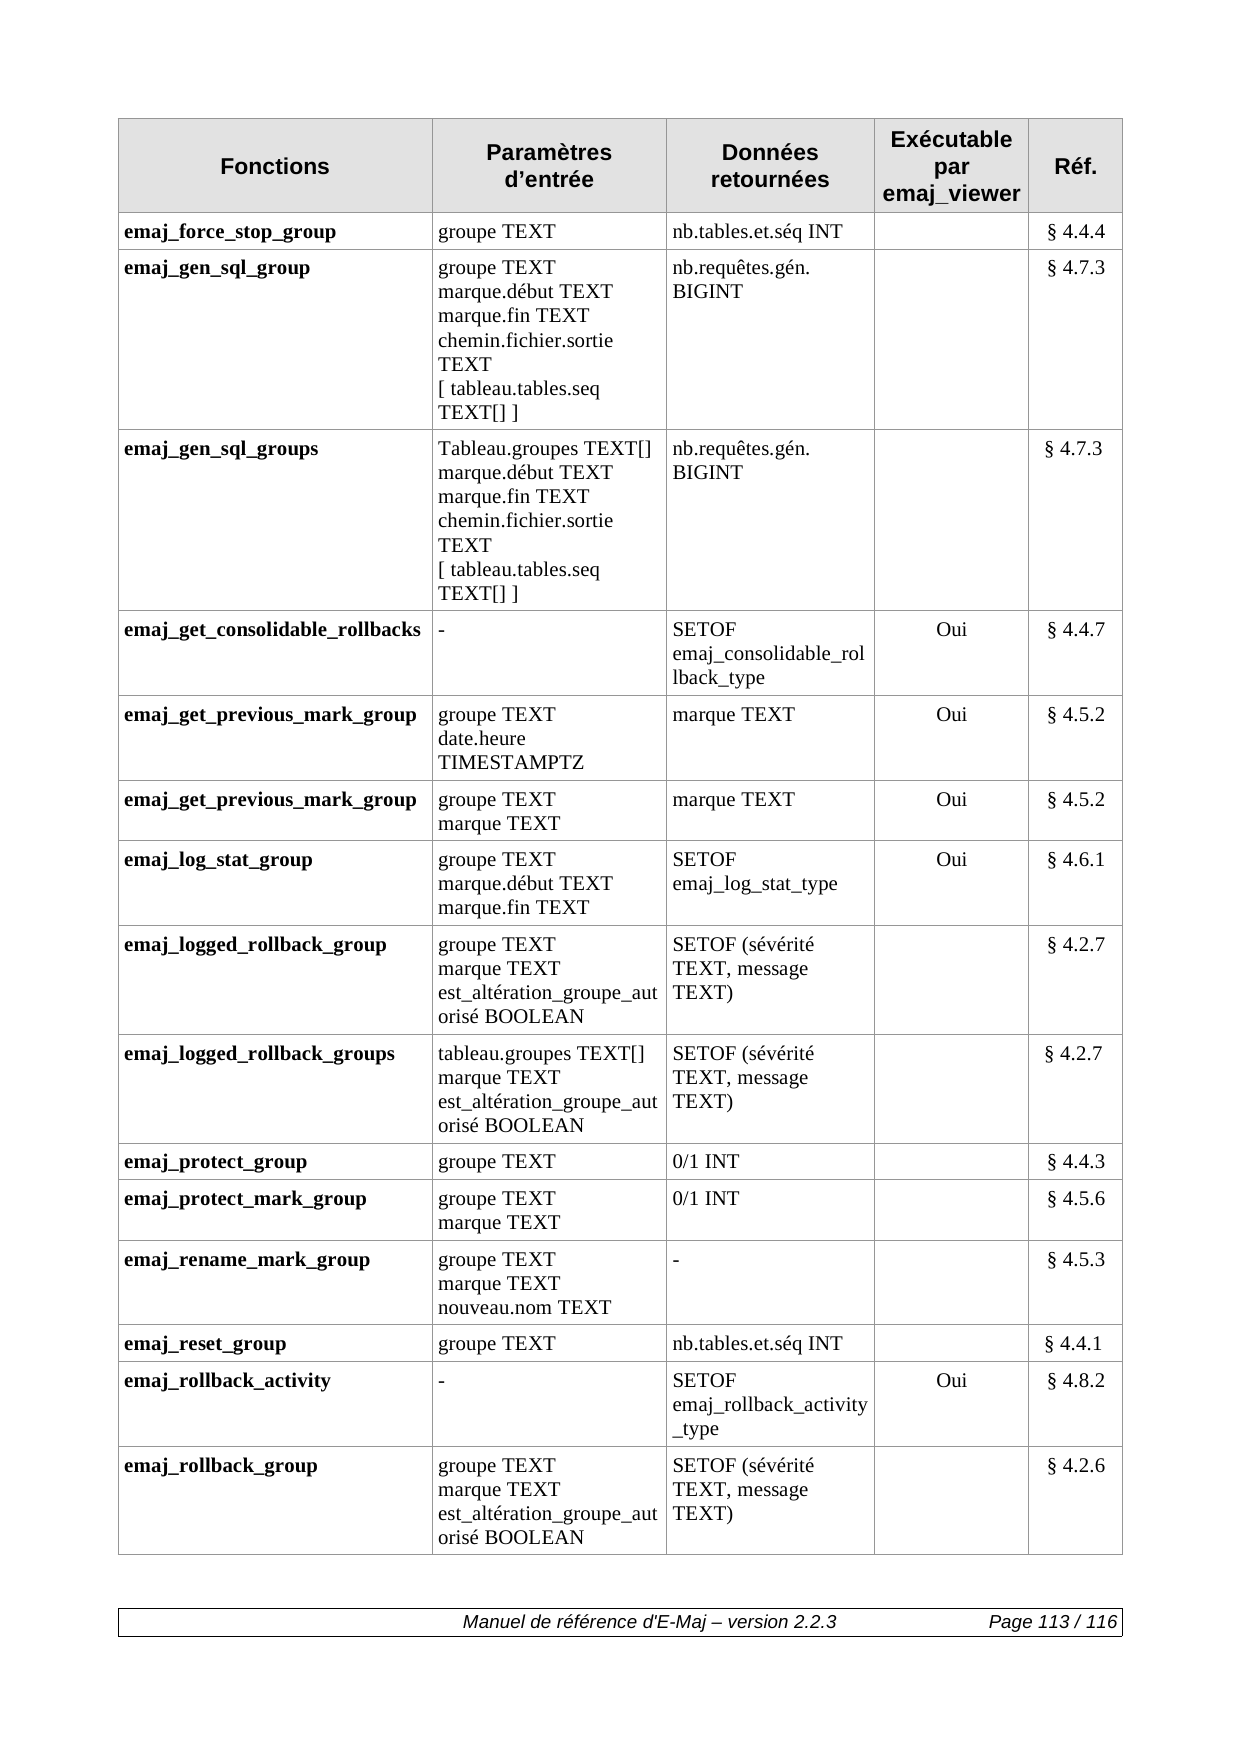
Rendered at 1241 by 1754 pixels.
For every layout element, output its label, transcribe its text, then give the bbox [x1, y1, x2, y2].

table_cell groupe TEXT marque TEXT est_altération_groupe_autorisé BOOLEAN [433, 926, 666, 1034]
table_cell Oui [875, 696, 1028, 780]
table_header Fonctions [119, 119, 432, 212]
table_cell emaj_get_previous_mark_group [119, 696, 432, 780]
table_cell emaj_get_consolidable_rollbacks [119, 611, 432, 695]
table_cell groupe TEXT [433, 1325, 666, 1361]
table_cell groupe TEXT marque.début TEXT marque.fin TEXT chemin.fichier.sortie TEXT [ tableau.tables.seq TEXT[] ] [433, 250, 666, 429]
table_cell § 4.7.3 [1029, 250, 1122, 429]
table_cell emaj_protect_group [119, 1144, 432, 1179]
table_cell marque TEXT [667, 781, 874, 840]
table_header Réf. [1029, 119, 1122, 212]
table_cell SETOF emaj_rollback_activity_type [667, 1362, 874, 1446]
table_header Paramètres d’entrée [433, 119, 666, 212]
table_cell emaj_reset_group [119, 1325, 432, 1361]
table_cell - [433, 1362, 666, 1446]
table_cell [875, 1325, 1028, 1361]
table_cell SETOF emaj_consolidable_rollback_type [667, 611, 874, 695]
table_cell § 4.7.3 [1029, 430, 1122, 610]
table_cell emaj_protect_mark_group [119, 1180, 432, 1240]
table_cell SETOF emaj_log_stat_type [667, 841, 874, 925]
table_cell [875, 1144, 1028, 1179]
table_cell nb.requêtes.gén. BIGINT [667, 250, 874, 429]
table_cell Oui [875, 781, 1028, 840]
table_cell Oui [875, 611, 1028, 695]
table_cell § 4.5.2 [1029, 781, 1122, 840]
table_cell emaj_gen_sql_group [119, 250, 432, 429]
table_cell [875, 430, 1028, 610]
table_cell [875, 213, 1028, 248]
table_cell nb.requêtes.gén. BIGINT [667, 430, 874, 610]
table_cell emaj_logged_rollback_group [119, 926, 432, 1034]
table_cell Tableau.groupes TEXT[] marque.début TEXT marque.fin TEXT chemin.fichier.sortie TEXT [ tableau.tables.seq TEXT[] ] [433, 430, 666, 610]
table_header Exécutable par emaj_viewer [875, 119, 1028, 212]
table_cell [875, 1035, 1028, 1142]
table_cell § 4.4.1 [1029, 1325, 1122, 1361]
table_header Données retournées [667, 119, 874, 212]
table_cell § 4.2.7 [1029, 926, 1122, 1034]
table_cell groupe TEXT [433, 213, 666, 248]
table_cell emaj_gen_sql_groups [119, 430, 432, 610]
table_cell groupe TEXT marque TEXT [433, 1180, 666, 1240]
table_cell tableau.groupes TEXT[] marque TEXT est_altération_groupe_autorisé BOOLEAN [433, 1035, 666, 1142]
table_cell SETOF (sévérité TEXT, message TEXT) [667, 926, 874, 1034]
table_cell nb.tables.et.séq INT [667, 1325, 874, 1361]
table_cell [875, 926, 1028, 1034]
table_cell § 4.4.7 [1029, 611, 1122, 695]
table_cell nb.tables.et.séq INT [667, 213, 874, 248]
table_cell 0/1 INT [667, 1144, 874, 1179]
table_cell 0/1 INT [667, 1180, 874, 1240]
table_cell groupe TEXT date.heure TIMESTAMPTZ [433, 696, 666, 780]
table_cell emaj_rename_mark_group [119, 1241, 432, 1324]
table_cell [875, 1241, 1028, 1324]
table_cell § 4.6.1 [1029, 841, 1122, 925]
table_cell - [433, 611, 666, 695]
table_cell emaj_force_stop_group [119, 213, 432, 248]
table_cell emaj_rollback_group [119, 1447, 432, 1554]
table_cell § 4.5.3 [1029, 1241, 1122, 1324]
table_cell § 4.5.6 [1029, 1180, 1122, 1240]
table_cell § 4.2.7 [1029, 1035, 1122, 1142]
table_cell § 4.8.2 [1029, 1362, 1122, 1446]
table_cell groupe TEXT marque TEXT est_altération_groupe_autorisé BOOLEAN [433, 1447, 666, 1554]
table_cell § 4.4.3 [1029, 1144, 1122, 1179]
table_cell emaj_rollback_activity [119, 1362, 432, 1446]
table_cell [875, 1447, 1028, 1554]
table_cell groupe TEXT marque.début TEXT marque.fin TEXT [433, 841, 666, 925]
table_cell emaj_logged_rollback_groups [119, 1035, 432, 1142]
table_cell marque TEXT [667, 696, 874, 780]
table_cell [875, 1180, 1028, 1240]
table_cell groupe TEXT [433, 1144, 666, 1179]
table_cell groupe TEXT marque TEXT [433, 781, 666, 840]
table_cell [875, 250, 1028, 429]
table_cell Oui [875, 841, 1028, 925]
table_cell § 4.2.6 [1029, 1447, 1122, 1554]
table_cell SETOF (sévérité TEXT, message TEXT) [667, 1447, 874, 1554]
table_cell § 4.5.2 [1029, 696, 1122, 780]
table_cell emaj_log_stat_group [119, 841, 432, 925]
table_cell Oui [875, 1362, 1028, 1446]
table_cell § 4.4.4 [1029, 213, 1122, 248]
table_cell SETOF (sévérité TEXT, message TEXT) [667, 1035, 874, 1142]
table_cell groupe TEXT marque TEXT nouveau.nom TEXT [433, 1241, 666, 1324]
table_cell - [667, 1241, 874, 1324]
table_cell emaj_get_previous_mark_group [119, 781, 432, 840]
